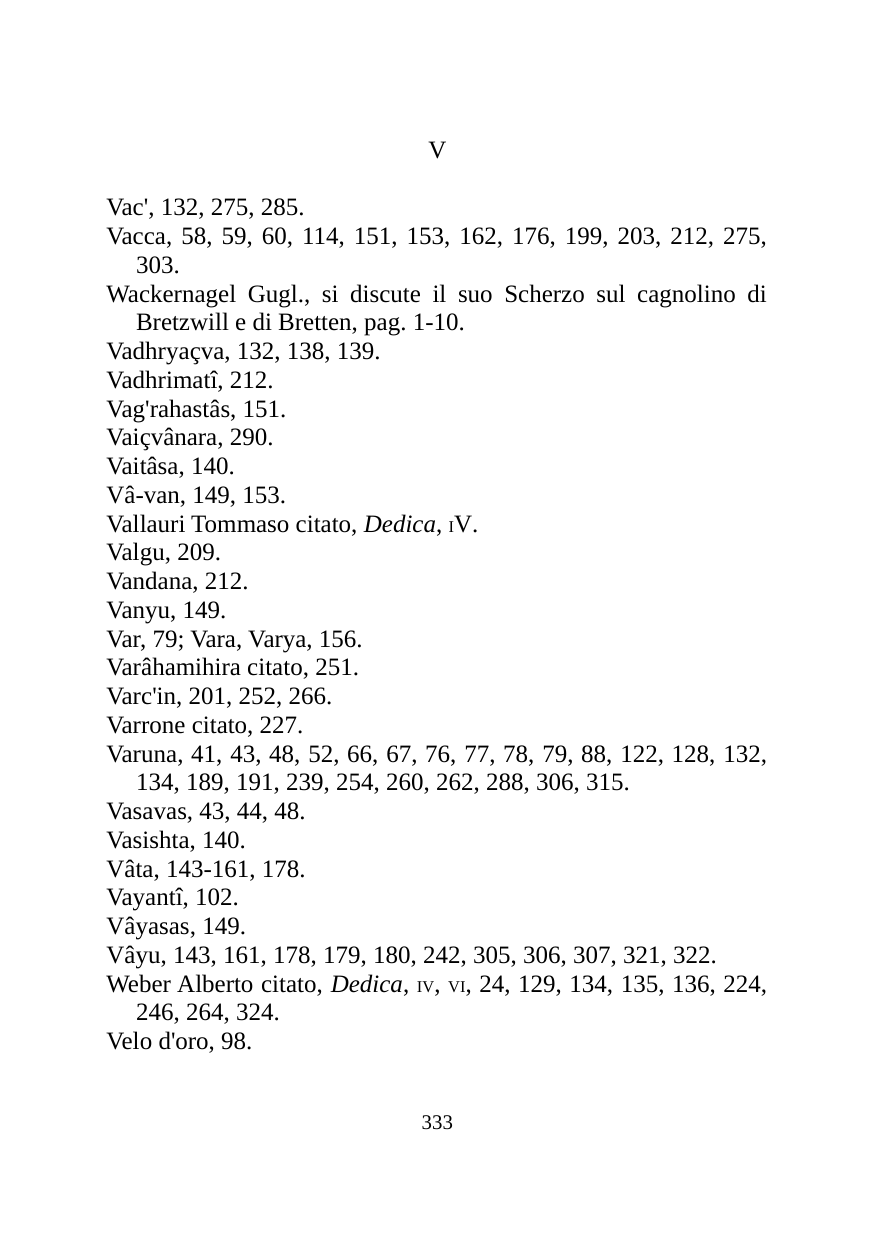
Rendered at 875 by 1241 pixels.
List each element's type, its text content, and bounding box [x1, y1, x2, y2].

text Vadhryaçva, 132, 138, 139. [106, 336, 768, 365]
text Vâyu, 143, 161, 178, 179, 180, 242, 305, 306, 307, 321, 322. [106, 940, 768, 969]
text Var, 79; Vara, Varya, 156. [106, 624, 768, 652]
text Vaiçvânara, 290. [106, 422, 768, 451]
text Wackernagel Gugl., si discute il suo Scherzo sul cagnolino di Bretzwill e di Bretten, pag. 1-10. [106, 279, 768, 336]
text Vanyu, 149. [106, 595, 768, 624]
text Vaitâsa, 140. [106, 451, 768, 480]
text Varrone citato, 227. [106, 710, 768, 739]
text Varc'in, 201, 252, 266. [106, 681, 768, 710]
text Vasavas, 43, 44, 48. [106, 796, 768, 825]
text Vâ-van, 149, 153. [106, 480, 768, 509]
text Vasishta, 140. [106, 825, 768, 854]
text Vâta, 143-161, 178. [106, 854, 768, 882]
text Vandana, 212. [106, 566, 768, 595]
text Vadhrimatî, 212. [106, 365, 768, 394]
text V [106, 135, 768, 164]
text Vayantî, 102. [106, 882, 768, 911]
text Velo d'oro, 98. [106, 1026, 768, 1055]
text Weber Alberto citato, Dedica, iv, vi, 24, 129, 134, 135, 136, 224, 246, 264, 324. [106, 969, 768, 1026]
text Vallauri Tommaso citato, Dedica, iV. [106, 509, 768, 537]
text Vac', 132, 275, 285. [106, 192, 768, 221]
text Vacca, 58, 59, 60, 114, 151, 153, 162, 176, 199, 203, 212, 275, 303. [106, 221, 768, 279]
text Vâyasas, 149. [106, 911, 768, 940]
text Varuna, 41, 43, 48, 52, 66, 67, 76, 77, 78, 79, 88, 122, 128, 132, 134, 189, 191, 239, 254, 260, 262, 288, 306, 315. [106, 739, 768, 796]
text Varâhamihira citato, 251. [106, 652, 768, 681]
text Vag'rahastâs, 151. [106, 394, 768, 422]
text Valgu, 209. [106, 537, 768, 566]
